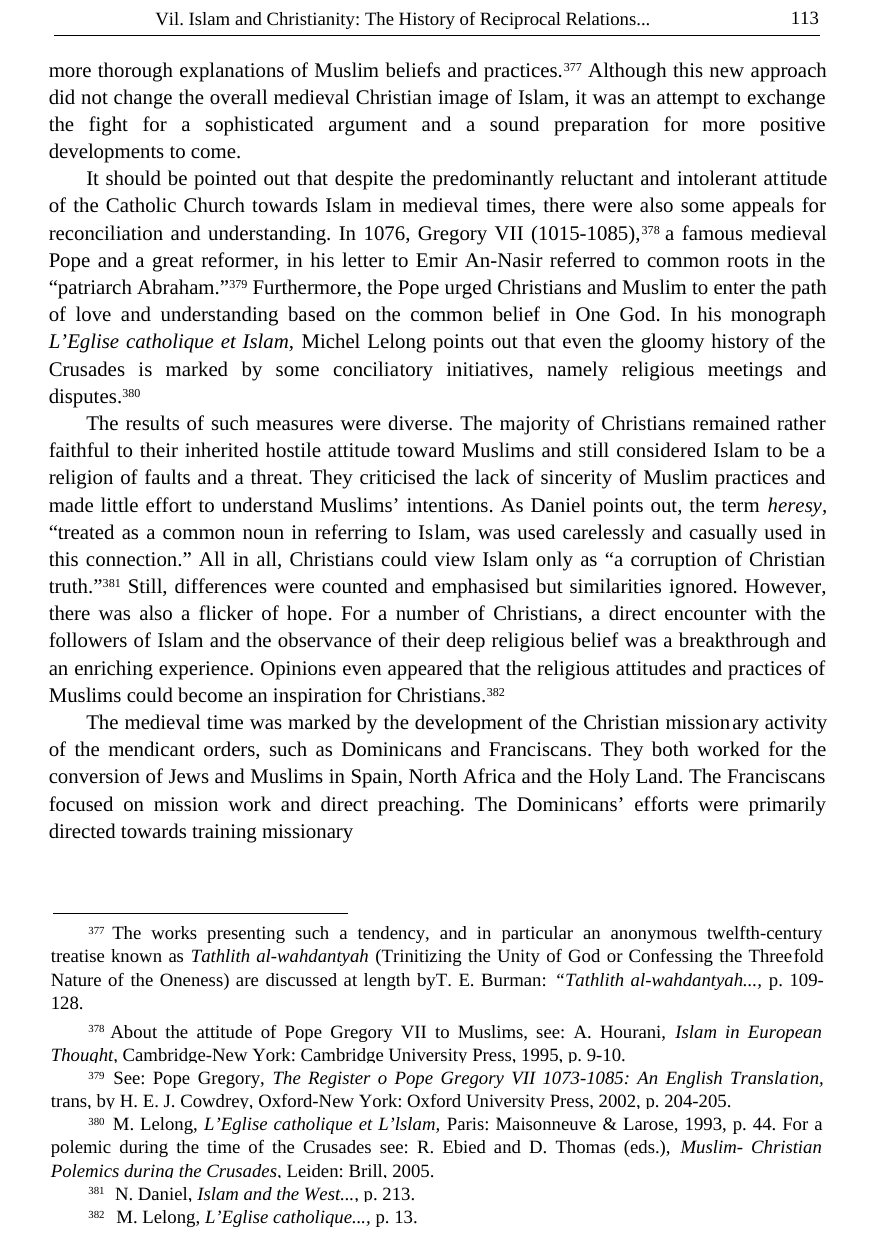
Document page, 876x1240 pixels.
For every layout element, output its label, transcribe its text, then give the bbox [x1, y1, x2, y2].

text 380 M. Lelong, L’Eglise catholique et L’lslam, Paris: Maisonneuve & Larose, 1993, p. 44. For a polemic during the time of the Crusades see: R. Ebied and D. Thomas (eds.), Muslim- Christian Polemics during the Crusades, Leiden: Brill, 2005. [51, 1113, 824, 1178]
text 377 The works presenting such a tendency, and in particular an anonymous twelfth-century treatise known as Tathlith al-wahdantyah (Trinitizing the Unity of God or Confessing the Three­fold Nature of the Oneness) are discussed at length byT. E. Burman: “Tathlith al-wahdantyah..., p. 109-128. [51, 922, 824, 1013]
text 113 [791, 7, 822, 28]
text 378 About the attitude of Pope Gregory VII to Muslims, see: A. Hourani, Islam in European Thought, Cambridge-New York: Cambridge University Press, 1995, p. 9-10. [51, 1021, 824, 1062]
text 379 See: Pope Gregory, The Register o Pope Gregory VII 1073-1085: An English Transla­tion, trans, by H. E. J. Cowdrey, Oxford-New York: Oxford University Press, 2002, p. 204-205. [51, 1067, 824, 1108]
text The results of such measures were diverse. The majority of Christians remained rather faithful to their inherited hostile attitude toward Muslims and still considered Islam to be a religion of faults and a threat. They criticised the lack of sincerity of Muslim practices and made little effort to understand Muslims’ intentions. As Daniel points out, the term heresy, “treated as a common noun in referring to Is­lam, was used carelessly and casually used in this connection.” All in all, Christians could view Islam only as “a corruption of Christian truth.”381 Still, differences were counted and emphasised but similarities ignored. However, there was also a flicker of hope. For a number of Christians, a direct encounter with the followers of Islam and the observance of their deep religious belief was a breakthrough and an enrich­ing experience. Opinions even appeared that the religious attitudes and practices of Muslims could become an inspiration for Christians.382 [48, 411, 827, 707]
text Vil. Islam and Christianity: The History of Reciprocal Relations... [155, 7, 714, 29]
text 382 M. Lelong, L’Eglise catholique..., p. 13. [51, 1206, 824, 1228]
text more thorough explanations of Muslim beliefs and practices.377 Although this new approach did not change the overall medieval Christian image of Islam, it was an attempt to exchange the fight for a sophisticated argument and a sound preparation for more positive developments to come. [48, 57, 827, 163]
text The medieval time was marked by the development of the Christian mission­ary activity of the mendicant orders, such as Dominicans and Franciscans. They both worked for the conversion of Jews and Muslims in Spain, North Africa and the Holy Land. The Franciscans focused on mission work and direct preaching. The Dominicans’ efforts were primarily directed towards training missionary [48, 710, 827, 843]
text 381 N. Daniel, Islam and the West..., p. 213. [51, 1182, 824, 1201]
text It should be pointed out that despite the predominantly reluctant and intolerant at­titude of the Catholic Church towards Islam in medieval times, there were also some appeals for reconciliation and understanding. In 1076, Gregory VII (1015-1085),378 a famous medieval Pope and a great reformer, in his letter to Emir An-Nasir referred to common roots in the “patriarch Abraham.”379 Furthermore, the Pope urged Chris­tians and Muslim to enter the path of love and understanding based on the common belief in One God. In his monograph L’Eglise catholique et Islam, Michel Lelong points out that even the gloomy history of the Crusades is marked by some concilia­tory initiatives, namely religious meetings and disputes.380 [48, 166, 827, 408]
